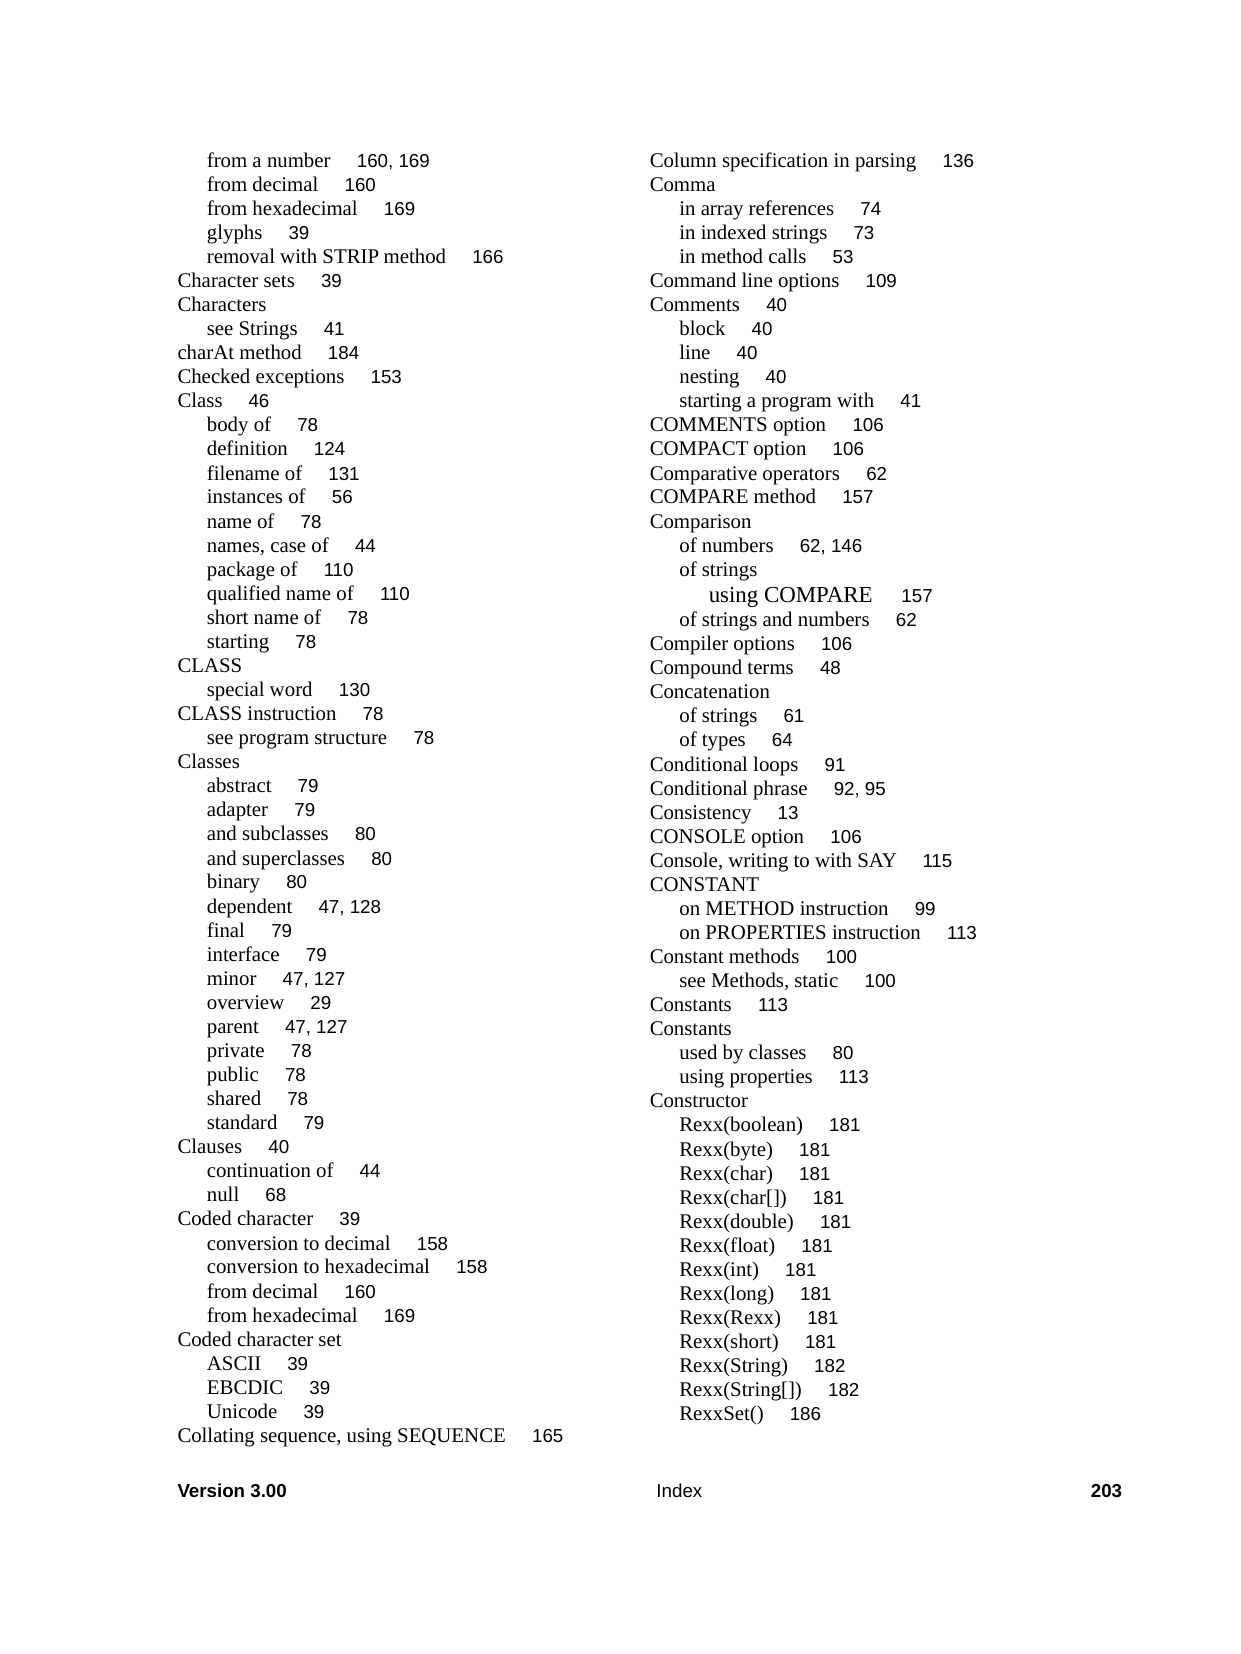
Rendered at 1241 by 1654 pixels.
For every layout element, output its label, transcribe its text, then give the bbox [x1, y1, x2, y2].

text name of 78 [207, 508, 649, 533]
text names, case of 44 [207, 533, 649, 557]
text from decimal 160 [207, 1278, 649, 1303]
text in method calls 53 [679, 244, 1122, 268]
text Checked exceptions 153 [177, 364, 649, 388]
text see program structure 78 [207, 725, 649, 749]
text used by classes 80 [679, 1040, 1122, 1064]
text RexxSet() 186 [679, 1401, 1122, 1425]
text Rexx(char) 181 [679, 1161, 1122, 1184]
text Constants 113 [649, 992, 1122, 1016]
text Concatenation [649, 679, 1122, 703]
text Rexx(byte) 181 [679, 1136, 1122, 1161]
text public 78 [207, 1062, 649, 1086]
text Constructor [649, 1088, 1122, 1112]
text glyphs 39 [207, 220, 649, 244]
text Rexx(long) 181 [679, 1281, 1122, 1305]
text Compiler options 106 [649, 631, 1122, 655]
text starting 78 [207, 629, 649, 653]
text charAt method 184 [177, 340, 649, 364]
text adapter 79 [207, 797, 649, 821]
text Console, writing to with SAY 115 [649, 848, 1122, 872]
text of strings [679, 557, 1122, 581]
text Clauses 40 [177, 1134, 649, 1158]
text block 40 [679, 316, 1122, 340]
text from hexadecimal 169 [207, 196, 649, 220]
text Comparative operators 62 [649, 460, 1122, 484]
text Compound terms 48 [649, 655, 1122, 679]
text Rexx(boolean) 181 [679, 1112, 1122, 1136]
text qualified name of 110 [207, 581, 649, 605]
text CLASS instruction 78 [177, 701, 649, 725]
text see Methods, static 100 [679, 968, 1122, 992]
text Rexx(char[]) 181 [679, 1184, 1122, 1209]
text Comments 40 [649, 292, 1122, 316]
text Characters [177, 292, 649, 316]
text body of 78 [207, 412, 649, 436]
text of types 64 [679, 727, 1122, 751]
text using COMPARE 157 [708, 581, 1122, 607]
text removal with STRIP method 166 [207, 244, 649, 268]
text Rexx(int) 181 [679, 1257, 1122, 1281]
text abstract 79 [207, 773, 649, 797]
text Column specification in parsing 136 [649, 148, 1122, 172]
text Comma [649, 172, 1122, 196]
text Consistency 13 [649, 799, 1122, 824]
text Constants [649, 1016, 1122, 1040]
text see Strings 41 [207, 316, 649, 340]
text Classes [177, 749, 649, 773]
text in indexed strings 73 [679, 220, 1122, 244]
text CLASS [177, 653, 649, 677]
text conversion to decimal 158 [207, 1230, 649, 1254]
text and subclasses 80 [207, 821, 649, 845]
text CONSOLE option 106 [649, 824, 1122, 848]
text CONSTANT [649, 872, 1122, 896]
text on PROPERTIES instruction 113 [679, 920, 1122, 944]
text shared 78 [207, 1086, 649, 1110]
text of strings and numbers 62 [679, 607, 1122, 631]
text from a number 160, 169 [207, 148, 649, 172]
text package of 110 [207, 557, 649, 581]
text dependent 47, 128 [207, 893, 649, 918]
text Rexx(short) 181 [679, 1329, 1122, 1353]
text minor 47, 127 [207, 966, 649, 990]
text standard 79 [207, 1110, 649, 1134]
text Rexx(Rexx) 181 [679, 1305, 1122, 1329]
text Conditional phrase 92, 95 [649, 776, 1122, 799]
text Command line options 109 [649, 268, 1122, 292]
text Coded character 39 [177, 1206, 649, 1230]
text filename of 131 [207, 460, 649, 484]
text COMPARE method 157 [649, 484, 1122, 508]
text short name of 78 [207, 605, 649, 629]
text and superclasses 80 [207, 845, 649, 869]
text Rexx(String[]) 182 [679, 1377, 1122, 1401]
text line 40 [679, 340, 1122, 364]
text starting a program with 41 [679, 388, 1122, 412]
text binary 80 [207, 869, 649, 893]
text Class 46 [177, 388, 649, 412]
text ASCII 39 [207, 1351, 649, 1375]
text null 68 [207, 1182, 649, 1206]
text continuation of 44 [207, 1158, 649, 1182]
text Rexx(float) 181 [679, 1233, 1122, 1257]
text COMPACT option 106 [649, 436, 1122, 460]
text special word 130 [207, 677, 649, 701]
text Comparison [649, 508, 1122, 533]
text Constant methods 100 [649, 944, 1122, 968]
text Coded character set [177, 1327, 649, 1351]
text overview 29 [207, 990, 649, 1014]
text private 78 [207, 1038, 649, 1062]
text Unicode 39 [207, 1399, 649, 1423]
text nesting 40 [679, 364, 1122, 388]
text definition 124 [207, 436, 649, 460]
text Rexx(String) 182 [679, 1353, 1122, 1377]
text EBCDIC 39 [207, 1375, 649, 1399]
text using properties 113 [679, 1064, 1122, 1088]
text instances of 56 [207, 484, 649, 508]
text Character sets 39 [177, 268, 649, 292]
text of strings 61 [679, 703, 1122, 727]
text of numbers 62, 146 [679, 533, 1122, 557]
text final 79 [207, 918, 649, 942]
text from hexadecimal 169 [207, 1303, 649, 1327]
text COMMENTS option 106 [649, 412, 1122, 436]
text from decimal 160 [207, 172, 649, 196]
text Rexx(double) 181 [679, 1209, 1122, 1233]
text Conditional loops 91 [649, 751, 1122, 776]
text interface 79 [207, 942, 649, 966]
text on METHOD instruction 99 [679, 896, 1122, 920]
text Collating sequence, using SEQUENCE 165 [177, 1423, 649, 1447]
text in array references 74 [679, 196, 1122, 220]
text parent 47, 127 [207, 1014, 649, 1038]
text conversion to hexadecimal 158 [207, 1254, 649, 1278]
